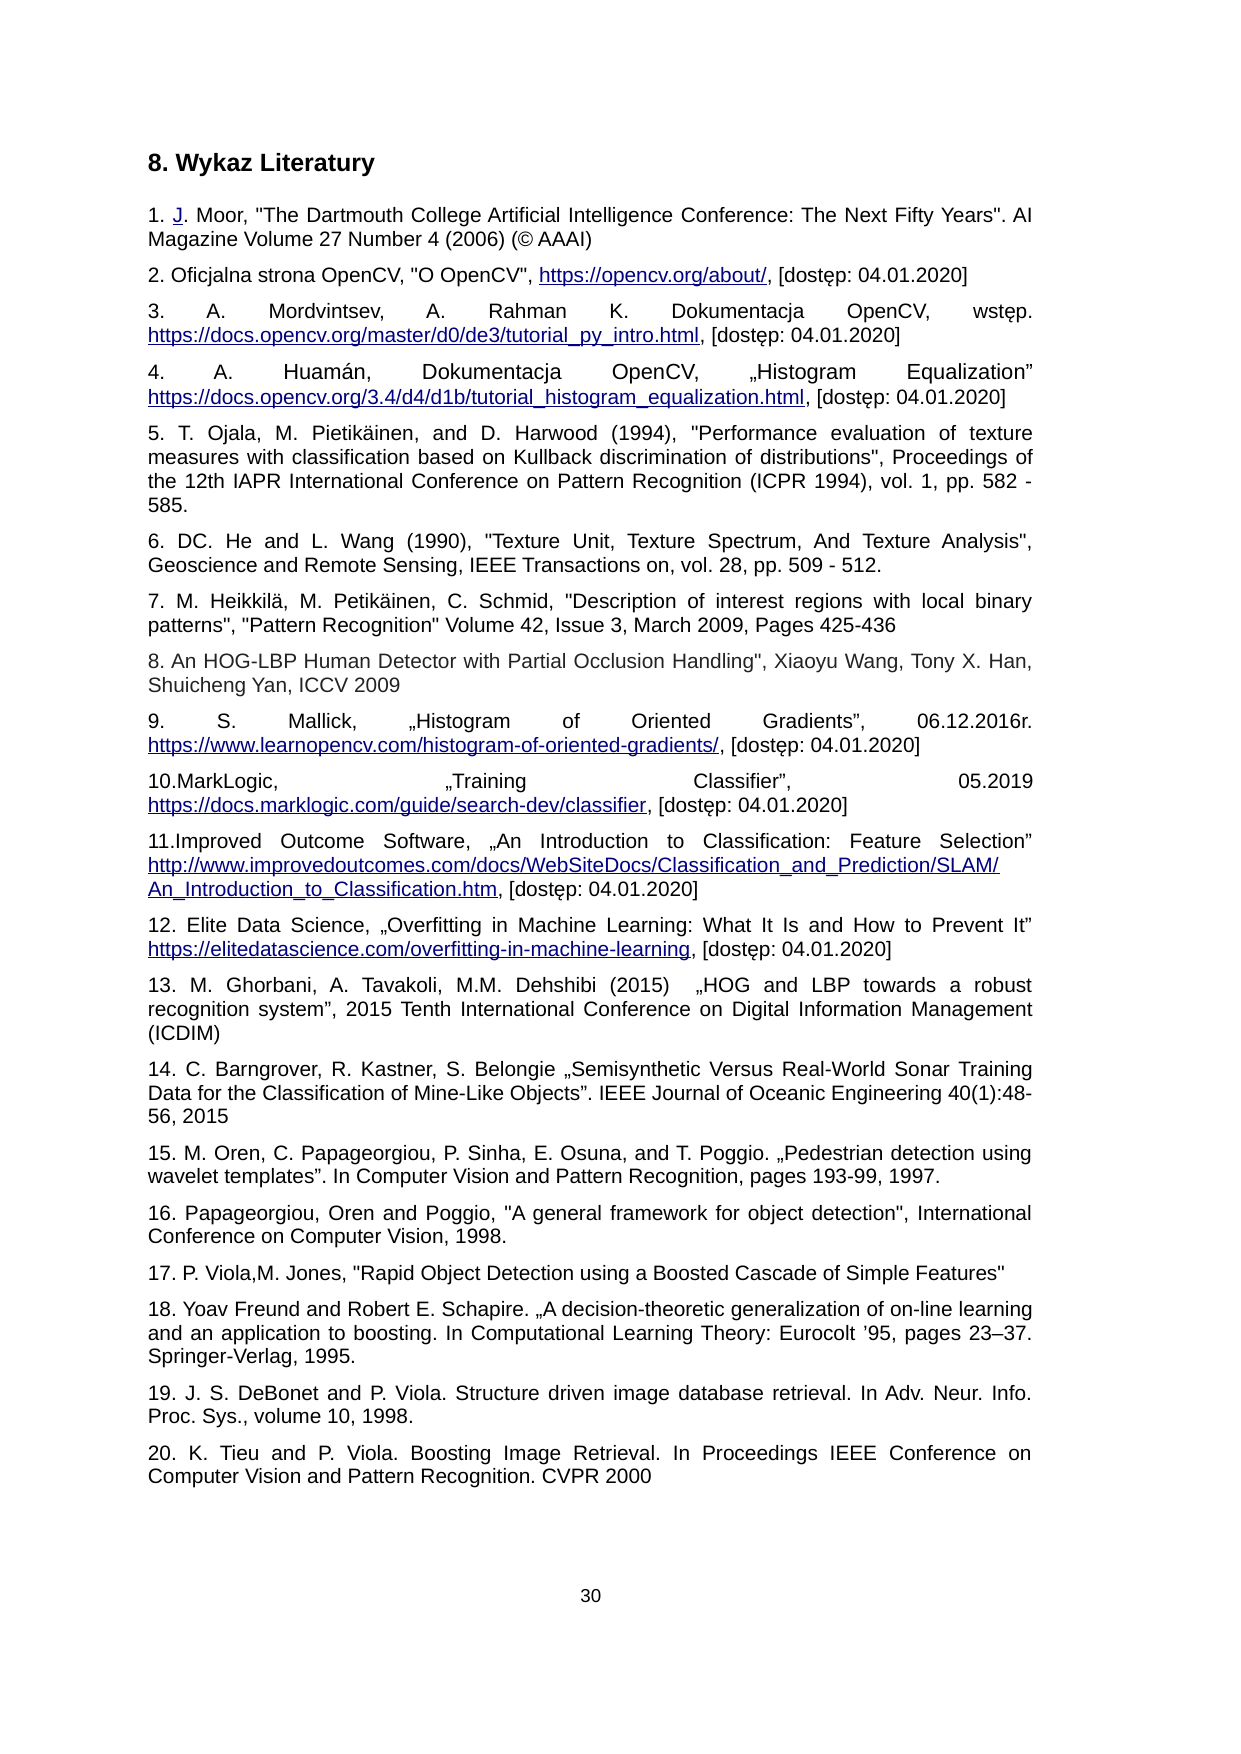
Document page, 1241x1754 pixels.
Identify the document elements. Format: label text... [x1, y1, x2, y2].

text 3. A. Mordvintsev, A. Rahman K. Dokumentacja OpenCV, wstęp. https://docs.opencv.org/master/d0/de3/tutorial_py_intro.html, [dostęp: 04.01.2020] [148, 299, 1033, 347]
text 6. DC. He and L. Wang (1990), "Texture Unit, Texture Spectrum, And Texture Analysis", Geoscience and Remote Sensing, IEEE Transactions on, vol. 28, pp. 509 - 512. [148, 528, 1033, 576]
text 5. T. Ojala, M. Pietikäinen, and D. Harwood (1994), "Performance evaluation of texture measures with classification based on Kullback discrimination of distributions", Proceedings of the 12th IAPR International Conference on Pattern Recognition (ICPR 1994), vol. 1, pp. 582 - 585. [148, 421, 1033, 516]
text 4. A. Huamán, Dokumentacja OpenCV, „Histogram Equalization” https://docs.opencv.org/3.4/d4/d1b/tutorial_histogram_equalization.html, [dostęp: 04.01.2020] [148, 359, 1033, 408]
text 8. An HOG-LBP Human Detector with Partial Occlusion Handling", Xiaoyu Wang, Tony X. Han, Shuicheng Yan, ICCV 2009 [148, 648, 1033, 696]
text 2. Oficjalna strona OpenCV, "O OpenCV", https://opencv.org/about/, [dostęp: 04.01.2020] [148, 263, 1033, 287]
text 20. K. Tieu and P. Viola. Boosting Image Retrieval. In Proceedings IEEE Conference on Computer Vision and Pattern Recognition. CVPR 2000 [148, 1440, 1033, 1488]
text 14. C. Barngrover, R. Kastner, S. Belongie „Semisynthetic Versus Real-World Sonar Training Data for the Classification of Mine-Like Objects”. IEEE Journal of Oceanic Engineering 40(1):48-56, 2015 [148, 1056, 1033, 1128]
text 17. P. Viola,M. Jones, "Rapid Object Detection using a Boosted Cascade of Simple Features" [148, 1260, 1033, 1284]
text 19. J. S. DeBonet and P. Viola. Structure driven image database retrieval. In Adv. Neur. Info. Proc. Sys., volume 10, 1998. [148, 1380, 1033, 1428]
text 7. M. Heikkilä, M. Petikäinen, C. Schmid, "Description of interest regions with local binary patterns", "Pattern Recognition" Volume 42, Issue 3, March 2009, Pages 425-436 [148, 588, 1033, 636]
text 9. S. Mallick, „Histogram of Oriented Gradients”, 06.12.2016r. https://www.learnopencv.com/histogram-of-oriented-gradients/, [dostęp: 04.01.2020] [148, 708, 1033, 756]
text 15. M. Oren, C. Papageorgiou, P. Sinha, E. Osuna, and T. Poggio. „Pedestrian detection using wavelet templates”. In Computer Vision and Pattern Recognition, pages 193-99, 1997. [148, 1140, 1033, 1188]
text 16. Papageorgiou, Oren and Poggio, "A general framework for object detection", International Conference on Computer Vision, 1998. [148, 1200, 1033, 1248]
text 8. Wykaz Literatury [148, 148, 1033, 176]
text 18. Yoav Freund and Robert E. Schapire. „A decision-theoretic generalization of on-line learning and an application to boosting. In Computational Learning Theory: Eurocolt ’95, pages 23–37. Springer-Verlag, 1995. [148, 1296, 1033, 1368]
text 12. Elite Data Science, „Overfitting in Machine Learning: What It Is and How to Prevent It” https://elitedatascience.com/overfitting-in-machine-learning, [dostęp: 04.01.2020] [148, 912, 1033, 960]
text 13. M. Ghorbani, A. Tavakoli, M.M. Dehshibi (2015) „HOG and LBP towards a robust recognition system”, 2015 Tenth International Conference on Digital Information Management (ICDIM) [148, 972, 1033, 1044]
text 11.Improved Outcome Software, „An Introduction to Classification: Feature Selection” http://www.improvedoutcomes.com/docs/WebSiteDocs/Classification_and_Prediction/SLAM/An_Introduction_to_Classification.htm, [dostęp: 04.01.2020] [148, 828, 1033, 900]
text 10.MarkLogic, „Training Classifier”, 05.2019 https://docs.marklogic.com/guide/search-dev/classifier, [dostęp: 04.01.2020] [148, 768, 1033, 816]
text 1. J. Moor, "The Dartmouth College Artificial Intelligence Conference: The Next Fifty Years". AI Magazine Volume 27 Number 4 (2006) (© AAAI) [148, 203, 1033, 251]
